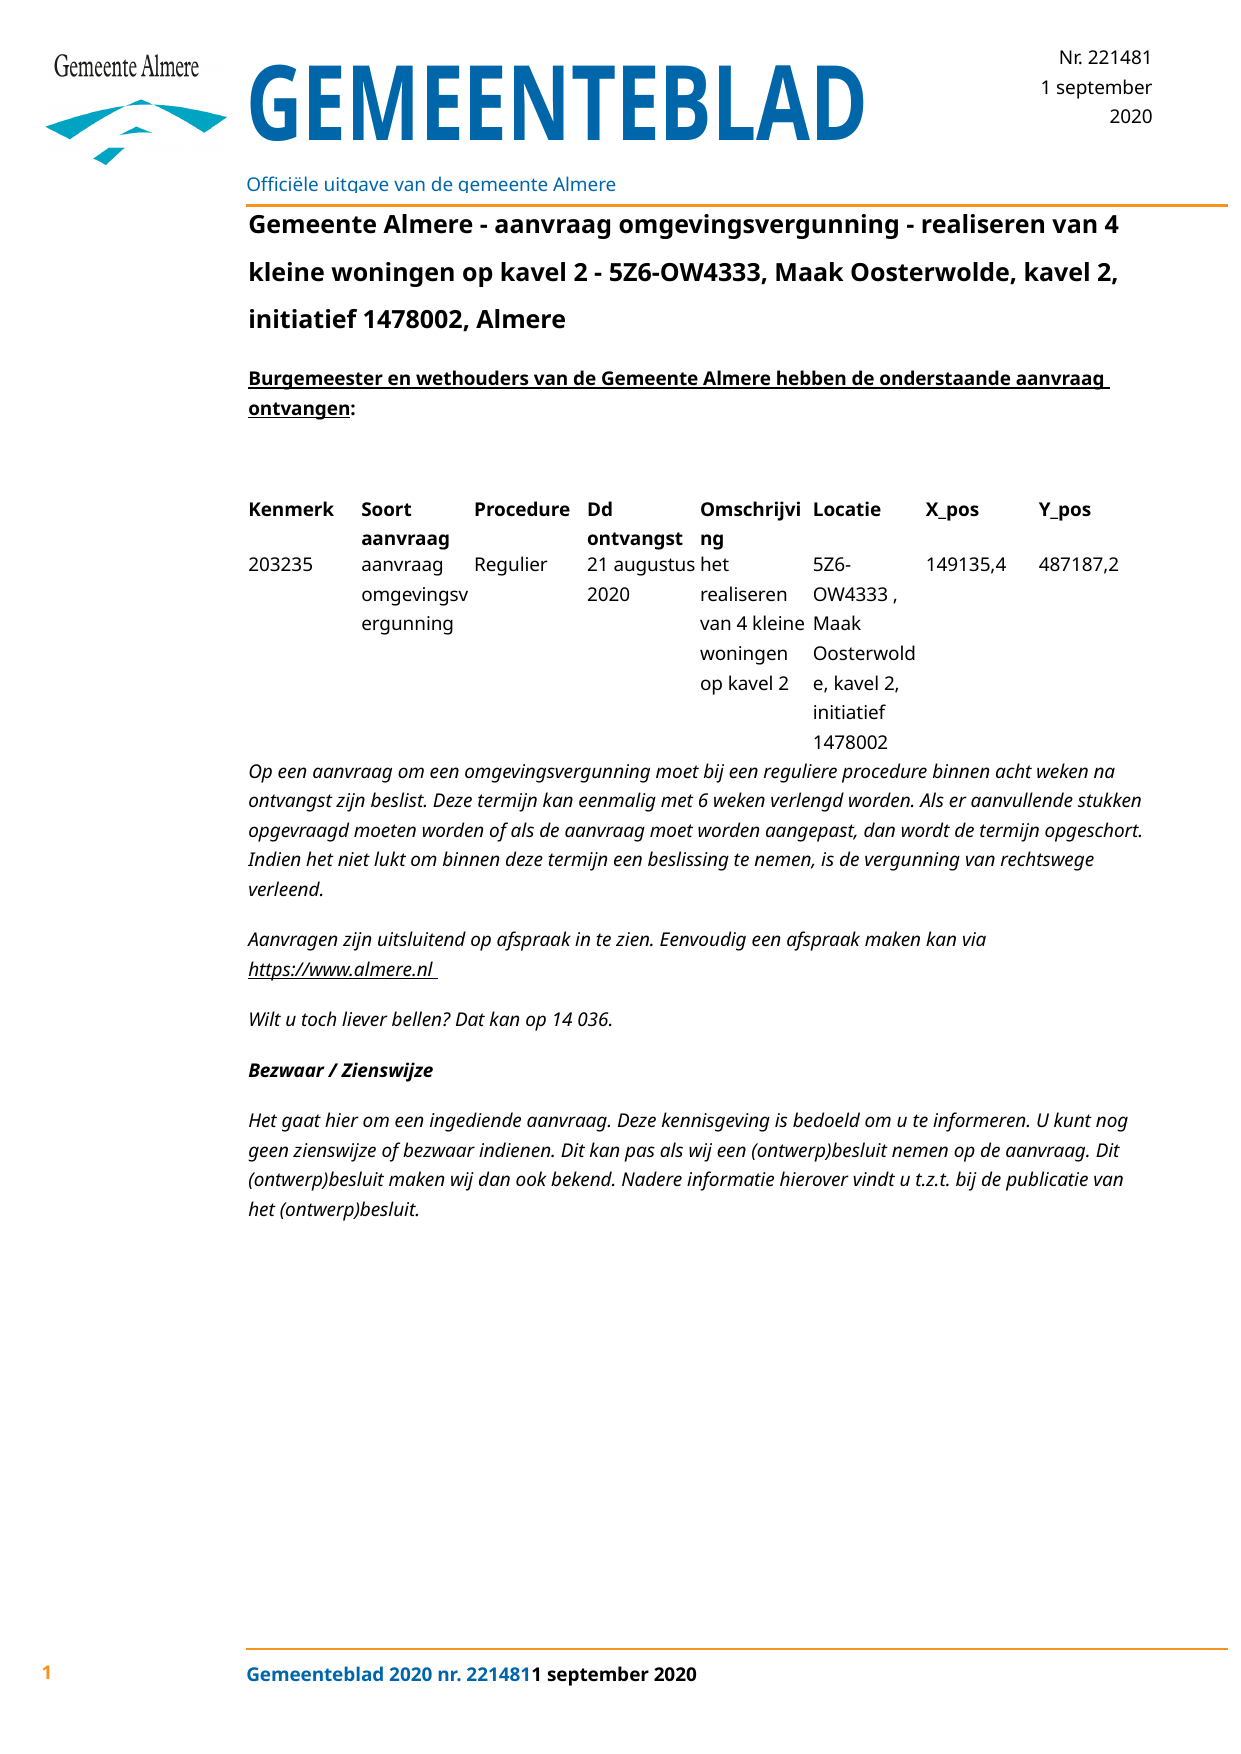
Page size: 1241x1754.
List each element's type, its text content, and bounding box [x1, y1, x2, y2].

table_cell 21 augustus 2020 [587, 551, 700, 754]
table_cell 487187,2 [1039, 551, 1152, 754]
table_header Soort aanvraag [361, 496, 474, 551]
table_header Omschrijving [700, 496, 813, 551]
table_cell 149135,4 [926, 551, 1038, 754]
text Gemeente Almere - aanvraag omgevingsvergunning - realiseren van 4 kleine woningen op kavel 2 - 5Z6-OW4333, Maak Oosterwolde, kavel 2, initiatief 1478002, Almere [248, 207, 1152, 336]
table_cell Regulier [474, 551, 587, 754]
text Het gaat hier om een ingediende aanvraag. Deze kennisgeving is bedoeld om u te informeren. U kunt nog geen zienswijze of bezwaar indienen. Dit kan pas als wij een (ontwerp)besluit nemen op de aanvraag. Dit (ontwerp)besluit maken wij dan ook bekend. Nadere informatie hierover vindt u t.z.t. bij de publicatie van het (ontwerp)besluit. [248, 1107, 1152, 1222]
text Wilt u toch liever bellen? Dat kan op 14 036. [248, 1007, 1152, 1032]
table_cell 5Z6-OW4333 , Maak Oosterwolde, kavel 2, initiatief 1478002 [813, 551, 926, 754]
text Op een aanvraag om een omgevingsvergunning moet bij een reguliere procedure binnen acht weken na ontvangst zijn beslist. Deze termijn kan eenmalig met 6 weken verlengd worden. Als er aanvullende stukken opgevraagd moeten worden of als de aanvraag moet worden aangepast, dan wordt de termijn opgeschort. Indien het niet lukt om binnen deze termijn een beslissing te nemen, is de vergunning van rechtswege verleend. [248, 758, 1152, 902]
table_header Dd ontvangst [587, 496, 700, 551]
table_header Y_pos [1039, 496, 1152, 551]
text Burgemeester en wethouders van de Gemeente Almere hebben de onderstaande aanvraag ontvangen: [248, 366, 1152, 421]
table_header Procedure [474, 496, 587, 551]
text Aanvragen zijn uitsluitend op afspraak in te zien. Eenvoudig een afspraak maken kan via https://www.almere.nl [248, 927, 1152, 982]
table_cell het realiseren van 4 kleine woningen op kavel 2 [700, 551, 813, 754]
table_cell 203235 [248, 551, 361, 754]
table_cell aanvraag omgevingsvergunning [361, 551, 474, 754]
table_header Kenmerk [248, 496, 361, 551]
table_header X_pos [926, 496, 1038, 551]
text Bezwaar / Zienswijze [248, 1057, 1152, 1083]
table_header Locatie [813, 496, 926, 551]
picture [41, 47, 231, 172]
